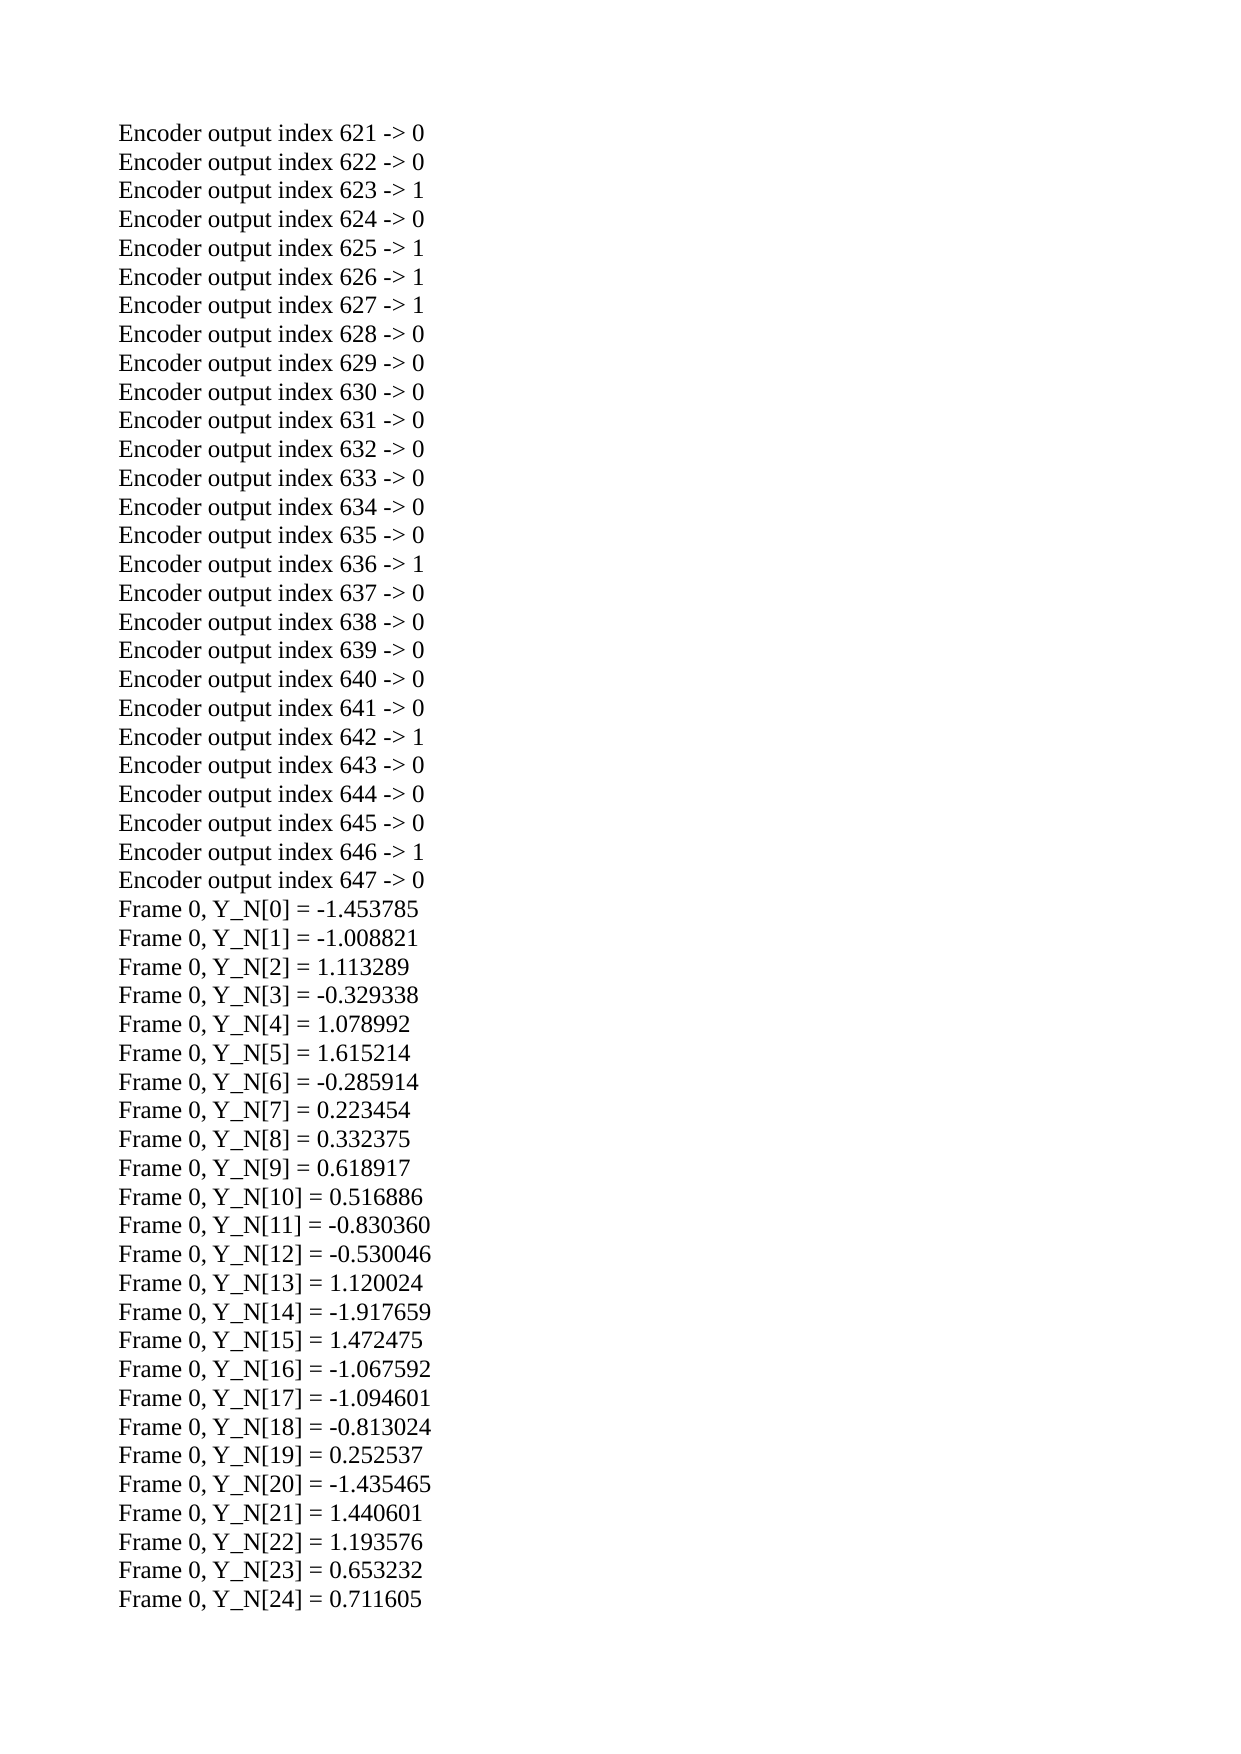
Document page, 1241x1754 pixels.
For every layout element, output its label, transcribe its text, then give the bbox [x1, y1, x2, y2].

text Frame 0, Y_N[23] = 0.653232 [118, 1556, 1122, 1584]
text Encoder output index 638 -> 0 [118, 607, 1122, 636]
text Encoder output index 622 -> 0 [118, 147, 1122, 176]
text Frame 0, Y_N[19] = 0.252537 [118, 1441, 1122, 1469]
text Frame 0, Y_N[3] = -0.329338 [118, 981, 1122, 1009]
text Frame 0, Y_N[11] = -0.830360 [118, 1211, 1122, 1239]
text Encoder output index 632 -> 0 [118, 434, 1122, 463]
text Encoder output index 637 -> 0 [118, 578, 1122, 607]
text Encoder output index 626 -> 1 [118, 262, 1122, 291]
text Encoder output index 630 -> 0 [118, 377, 1122, 406]
text Frame 0, Y_N[13] = 1.120024 [118, 1268, 1122, 1297]
text Encoder output index 633 -> 0 [118, 463, 1122, 492]
text Frame 0, Y_N[17] = -1.094601 [118, 1383, 1122, 1412]
text Frame 0, Y_N[5] = 1.615214 [118, 1038, 1122, 1067]
text Encoder output index 629 -> 0 [118, 348, 1122, 377]
text Encoder output index 644 -> 0 [118, 779, 1122, 808]
text Encoder output index 645 -> 0 [118, 808, 1122, 837]
text Frame 0, Y_N[10] = 0.516886 [118, 1182, 1122, 1211]
text Encoder output index 639 -> 0 [118, 636, 1122, 664]
text Frame 0, Y_N[4] = 1.078992 [118, 1009, 1122, 1038]
text Frame 0, Y_N[20] = -1.435465 [118, 1469, 1122, 1498]
text Frame 0, Y_N[15] = 1.472475 [118, 1326, 1122, 1354]
text Encoder output index 627 -> 1 [118, 291, 1122, 319]
text Frame 0, Y_N[14] = -1.917659 [118, 1297, 1122, 1326]
text Encoder output index 623 -> 1 [118, 176, 1122, 204]
text Frame 0, Y_N[22] = 1.193576 [118, 1527, 1122, 1556]
text Frame 0, Y_N[6] = -0.285914 [118, 1067, 1122, 1096]
text Encoder output index 634 -> 0 [118, 492, 1122, 521]
text Frame 0, Y_N[1] = -1.008821 [118, 923, 1122, 952]
text Encoder output index 625 -> 1 [118, 233, 1122, 262]
text Encoder output index 641 -> 0 [118, 693, 1122, 722]
text Encoder output index 631 -> 0 [118, 406, 1122, 434]
text Frame 0, Y_N[16] = -1.067592 [118, 1354, 1122, 1383]
text Encoder output index 635 -> 0 [118, 521, 1122, 549]
text Encoder output index 624 -> 0 [118, 204, 1122, 233]
text Frame 0, Y_N[0] = -1.453785 [118, 894, 1122, 923]
text Encoder output index 642 -> 1 [118, 722, 1122, 751]
text Encoder output index 647 -> 0 [118, 866, 1122, 894]
text Frame 0, Y_N[8] = 0.332375 [118, 1124, 1122, 1153]
text Encoder output index 628 -> 0 [118, 319, 1122, 348]
text Encoder output index 646 -> 1 [118, 837, 1122, 866]
text Frame 0, Y_N[12] = -0.530046 [118, 1239, 1122, 1268]
text Frame 0, Y_N[2] = 1.113289 [118, 952, 1122, 981]
text Frame 0, Y_N[18] = -0.813024 [118, 1412, 1122, 1441]
text Encoder output index 640 -> 0 [118, 664, 1122, 693]
text Frame 0, Y_N[21] = 1.440601 [118, 1498, 1122, 1527]
text Encoder output index 621 -> 0 [118, 118, 1122, 147]
text Frame 0, Y_N[24] = 0.711605 [118, 1584, 1122, 1613]
text Frame 0, Y_N[9] = 0.618917 [118, 1153, 1122, 1182]
text Encoder output index 636 -> 1 [118, 549, 1122, 578]
text Frame 0, Y_N[7] = 0.223454 [118, 1096, 1122, 1124]
text Encoder output index 643 -> 0 [118, 751, 1122, 779]
